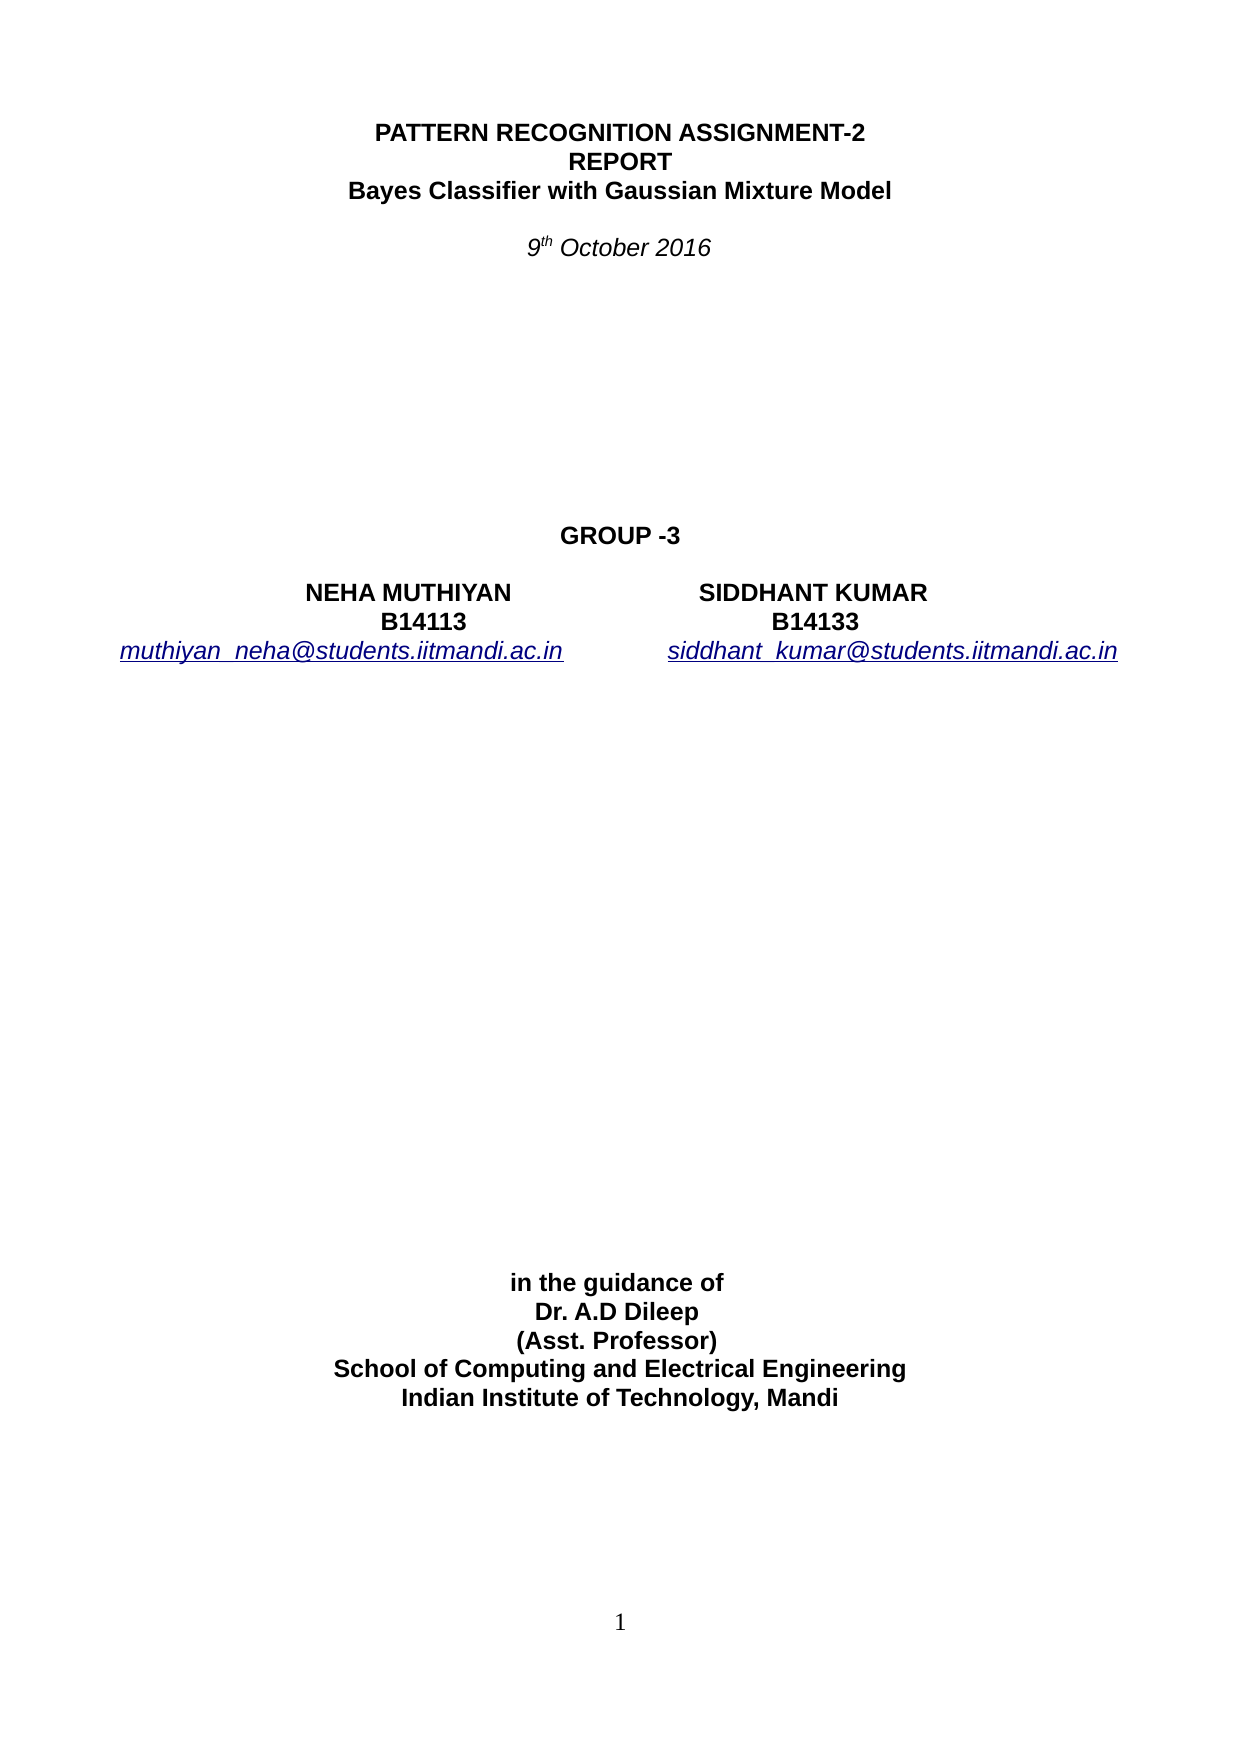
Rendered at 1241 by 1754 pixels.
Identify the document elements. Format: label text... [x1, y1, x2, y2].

text 9th October 2016 [118, 233, 1122, 262]
text muthiyan_neha@students.iitmandi.ac.in siddhant_kumar@students.iitmandi.ac.in [118, 636, 1122, 664]
text Bayes Classifier with Gaussian Mixture Model [118, 176, 1122, 204]
text PATTERN RECOGNITION ASSIGNMENT-2 [118, 118, 1122, 147]
text REPORT [118, 147, 1122, 176]
text B14113 B14133 [118, 607, 1122, 636]
text (Asst. Professor) [118, 1326, 1122, 1354]
text Dr. A.D Dileep [118, 1297, 1122, 1326]
text NEHA MUTHIYAN SIDDHANT KUMAR [118, 578, 1122, 607]
text GROUP -3 [118, 521, 1122, 549]
text in the guidance of [118, 1268, 1122, 1297]
text School of Computing and Electrical Engineering [118, 1354, 1122, 1383]
text Indian Institute of Technology, Mandi [118, 1383, 1122, 1412]
